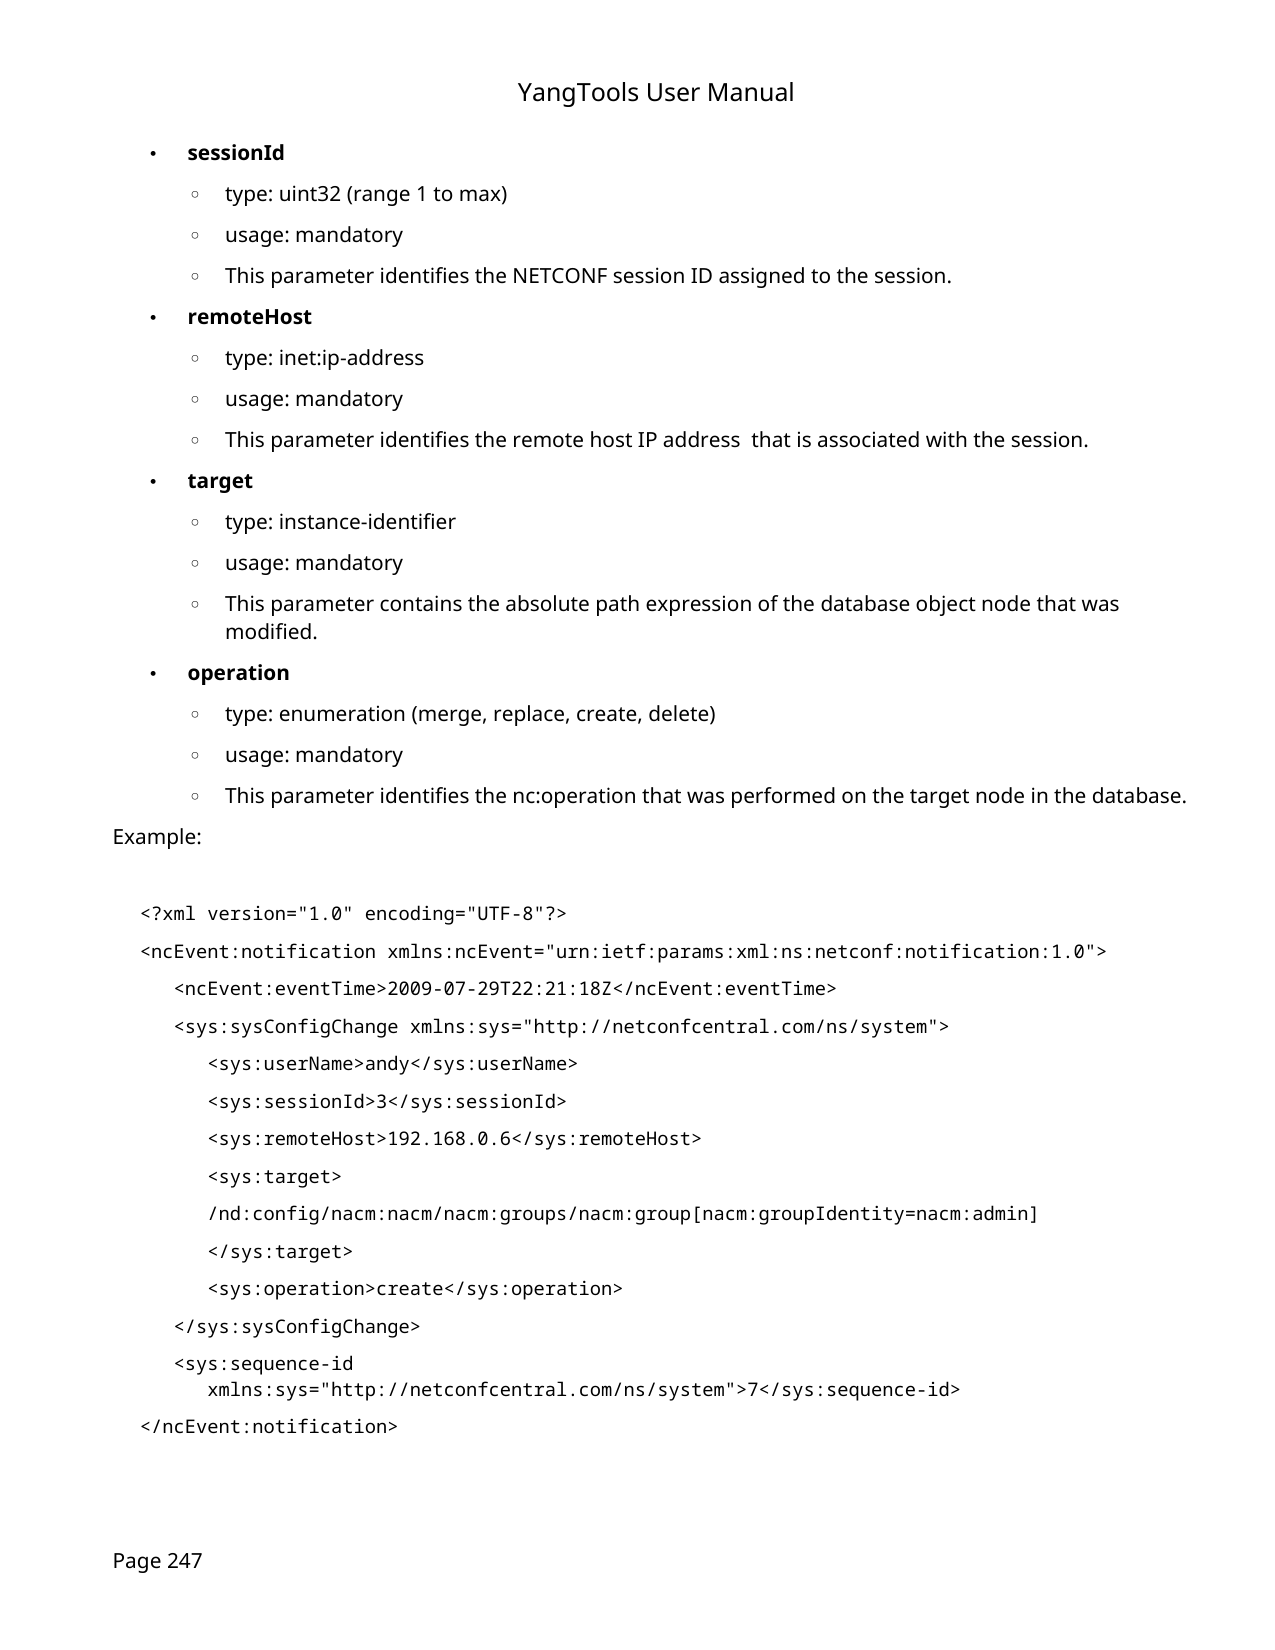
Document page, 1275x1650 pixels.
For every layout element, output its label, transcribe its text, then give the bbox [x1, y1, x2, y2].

list target [150, 466, 1200, 494]
list usage: mandatory [187, 384, 1200, 413]
text <sys:target> [139, 1163, 1200, 1188]
list This parameter identifies the NETCONF session ID assigned to the session. [187, 261, 1200, 290]
text <sys:userName>andy</sys:userName> [139, 1050, 1200, 1076]
list type: inet:ip-address [187, 343, 1200, 372]
text </ncEvent:notification> [139, 1413, 1200, 1439]
list operation [150, 658, 1200, 687]
text <ncEvent:notification xmlns:ncEvent="urn:ietf:params:xml:ns:netconf:notification:1.0"> [139, 938, 1200, 963]
list type: instance-identifier [187, 507, 1200, 535]
text <sys:sequence-id xmlns:sys="http://netconfcentral.com/ns/system">7</sys:sequence-id> [139, 1350, 1200, 1401]
text </sys:target> [139, 1238, 1200, 1263]
list usage: mandatory [187, 740, 1200, 768]
list remoteHost [150, 302, 1200, 331]
text <ncEvent:eventTime>2009-07-29T22:21:18Z</ncEvent:eventTime> [139, 975, 1200, 1001]
list usage: mandatory [187, 220, 1200, 249]
text </sys:sysConfigChange> [139, 1313, 1200, 1338]
text <?xml version="1.0" encoding="UTF-8"?> [139, 900, 1200, 926]
list This parameter contains the absolute path expression of the database object node that was modified. [187, 589, 1200, 646]
list type: uint32 (range 1 to max) [187, 179, 1200, 208]
text <sys:sysConfigChange xmlns:sys="http://netconfcentral.com/ns/system"> [139, 1013, 1200, 1038]
text Example: [112, 822, 1200, 850]
list type: enumeration (merge, replace, create, delete) [187, 699, 1200, 728]
text /nd:config/nacm:nacm/nacm:groups/nacm:group[nacm:groupIdentity=nacm:admin] [139, 1200, 1200, 1226]
list usage: mandatory [187, 548, 1200, 576]
text <sys:remoteHost>192.168.0.6</sys:remoteHost> [139, 1125, 1200, 1151]
list sessionId [150, 138, 1200, 167]
list This parameter identifies the nc:operation that was performed on the target node in the database. [187, 781, 1200, 809]
text <sys:operation>create</sys:operation> [139, 1275, 1200, 1301]
list This parameter identifies the remote host IP address that is associated with the session. [187, 425, 1200, 453]
text <sys:sessionId>3</sys:sessionId> [139, 1088, 1200, 1113]
